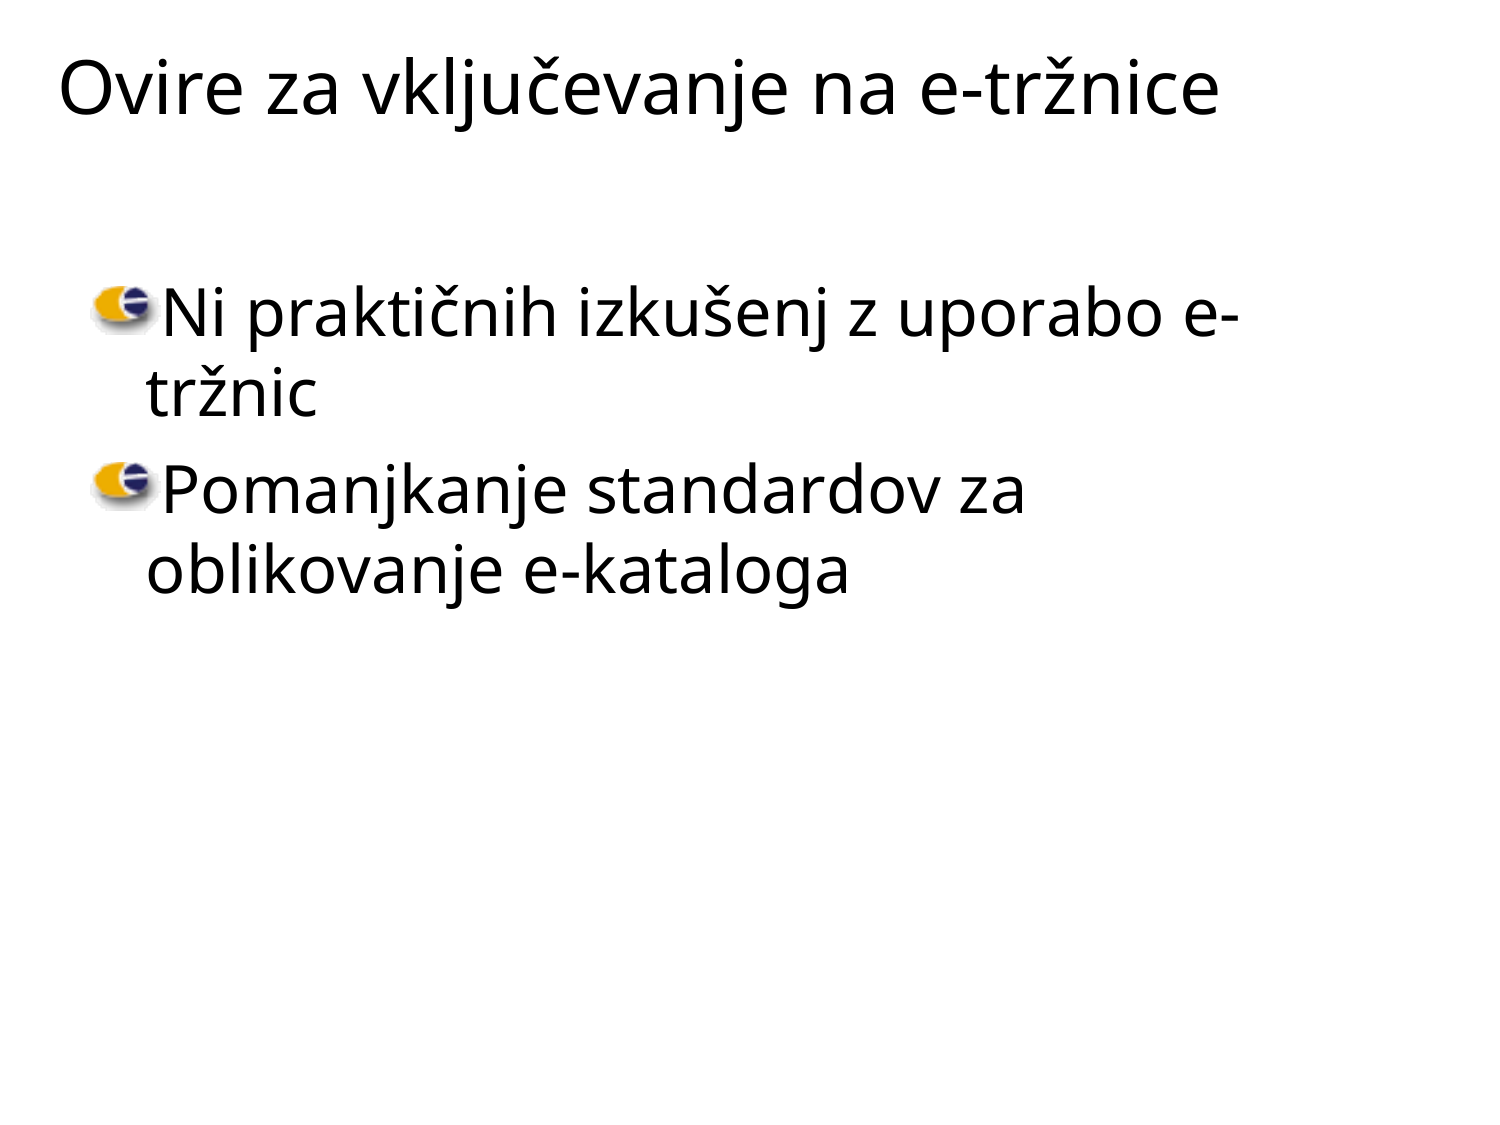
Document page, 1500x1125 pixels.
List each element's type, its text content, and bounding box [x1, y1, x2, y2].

title Ovire za vključevanje na e-tržnice [42, 32, 1466, 138]
list Ni praktičnih izkušenj z uporabo e-tržnic Pomanjkanje standardov za oblikovanje e-kataloga [74, 262, 1417, 994]
